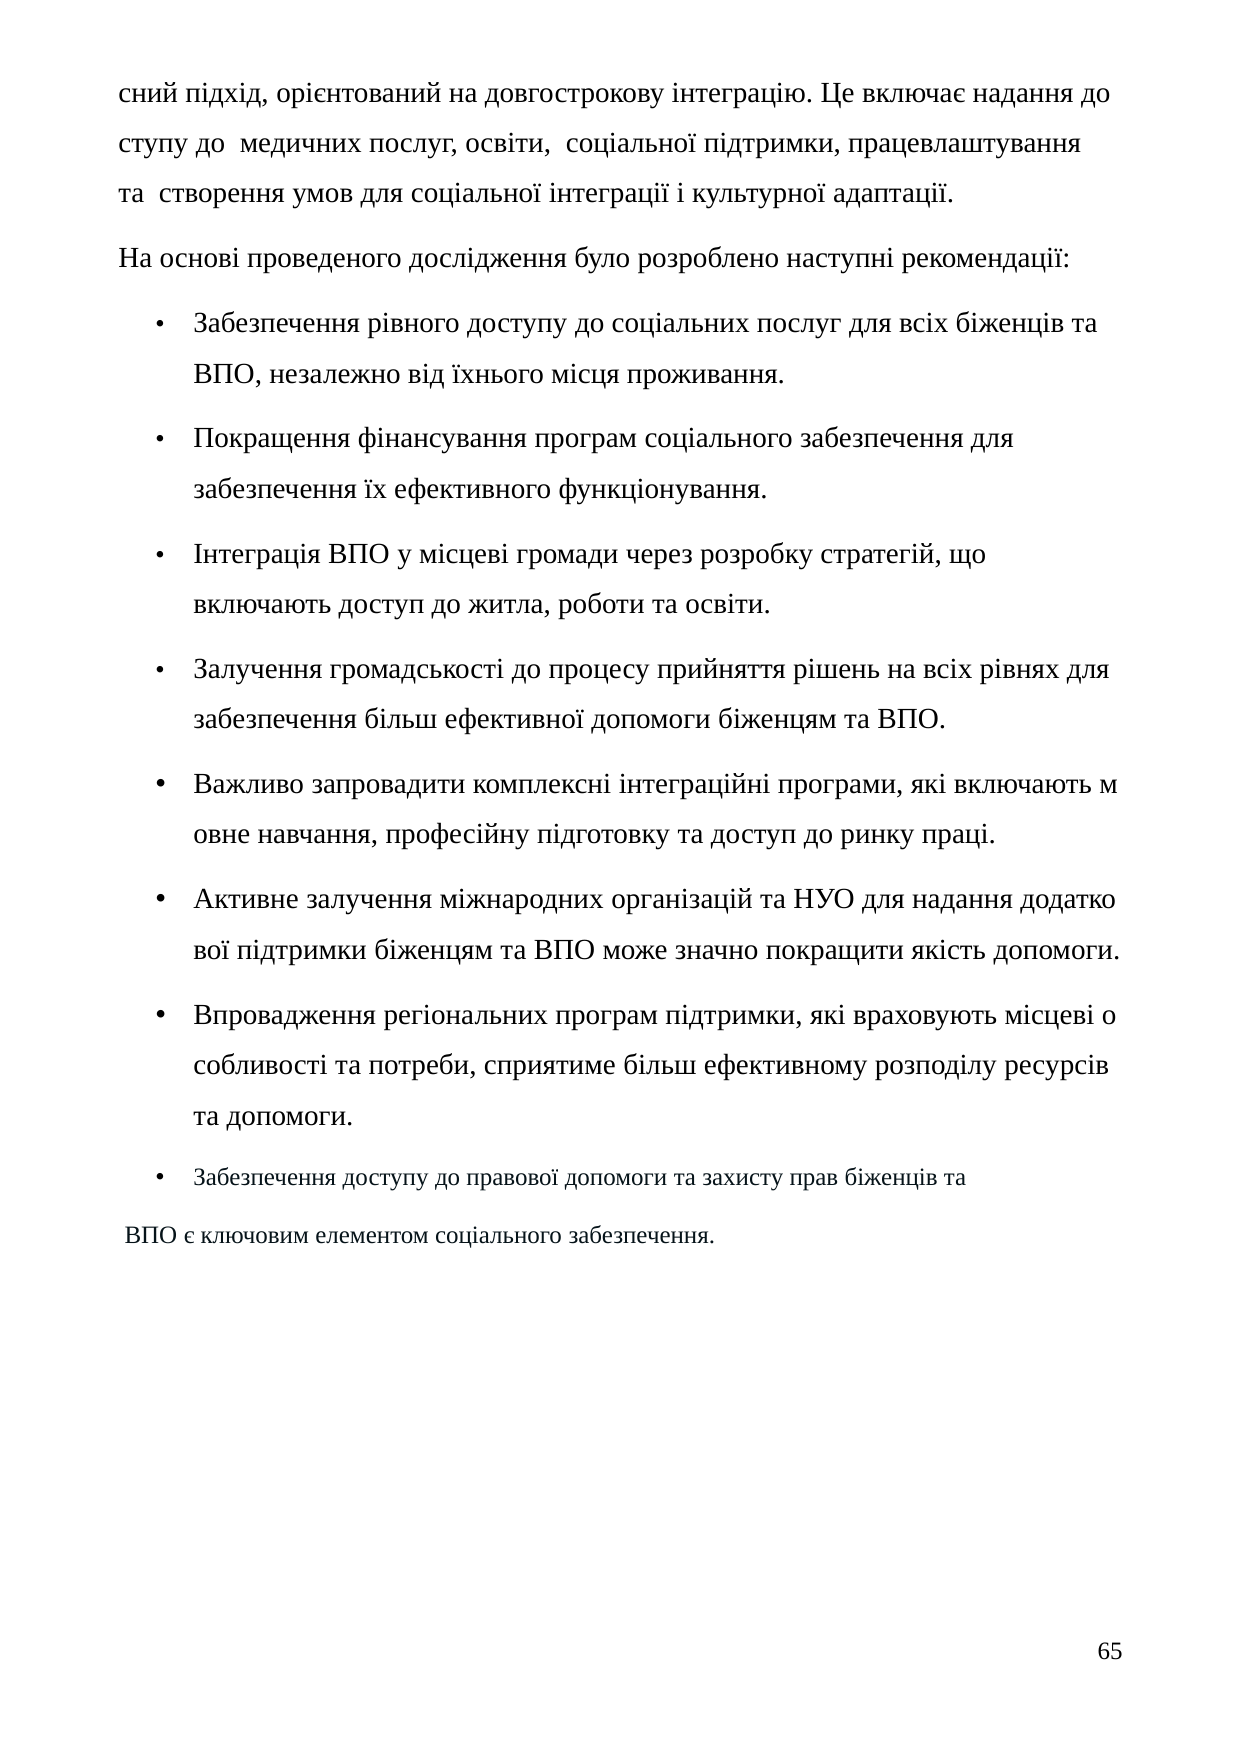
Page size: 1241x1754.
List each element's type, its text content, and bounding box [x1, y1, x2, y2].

list Активне залучення міжнародних організацій та НУО для надання додаткової підтримки біженцям та ВПО може значно покращити якість допомоги. [156, 882, 1122, 966]
list Забезпечення доступу до правової допомоги та захисту прав біженців та [156, 1162, 1122, 1191]
list Залучення громадськості до процесу прийняття рішень на всіх рівнях для забезпечення більш ефективної допомоги біженцям та ВПО. [156, 651, 1122, 735]
list Покращення фінансування програм соціального забезпечення для забезпечення їх ефективного функціонування. [156, 421, 1122, 504]
list Інтеграція ВПО у місцеві громади через розробку стратегій, що включають доступ до житла, роботи та освіти. [156, 536, 1122, 620]
list Забезпечення рівного доступу до соціальних послуг для всіх біженців та ВПО, незалежно від їхнього місця проживання. [156, 305, 1122, 389]
text ВПО є ключовим елементом соціального забезпечення. [118, 1220, 1122, 1249]
list Важливо запровадити комплексні інтеграційні програми, які включають мовне навчання, професійну підготовку та доступ до ринку праці. [156, 766, 1122, 850]
list сний підхід, орієнтований на довгострокову інтеграцію. Це включає надання доступу до медичних послуг, освіти, соціальної підтримки, працевлаштування та створення умов для соціальної інтеграції і культурної адаптації. [118, 75, 1122, 209]
list Впровадження регіональних програм підтримки, які враховують місцеві особливості та потреби, сприятиме більш ефективному розподілу ресурсів та допомоги. [156, 997, 1122, 1131]
text На основі проведеного дослідження було розроблено наступні рекомендації: [118, 241, 1122, 274]
